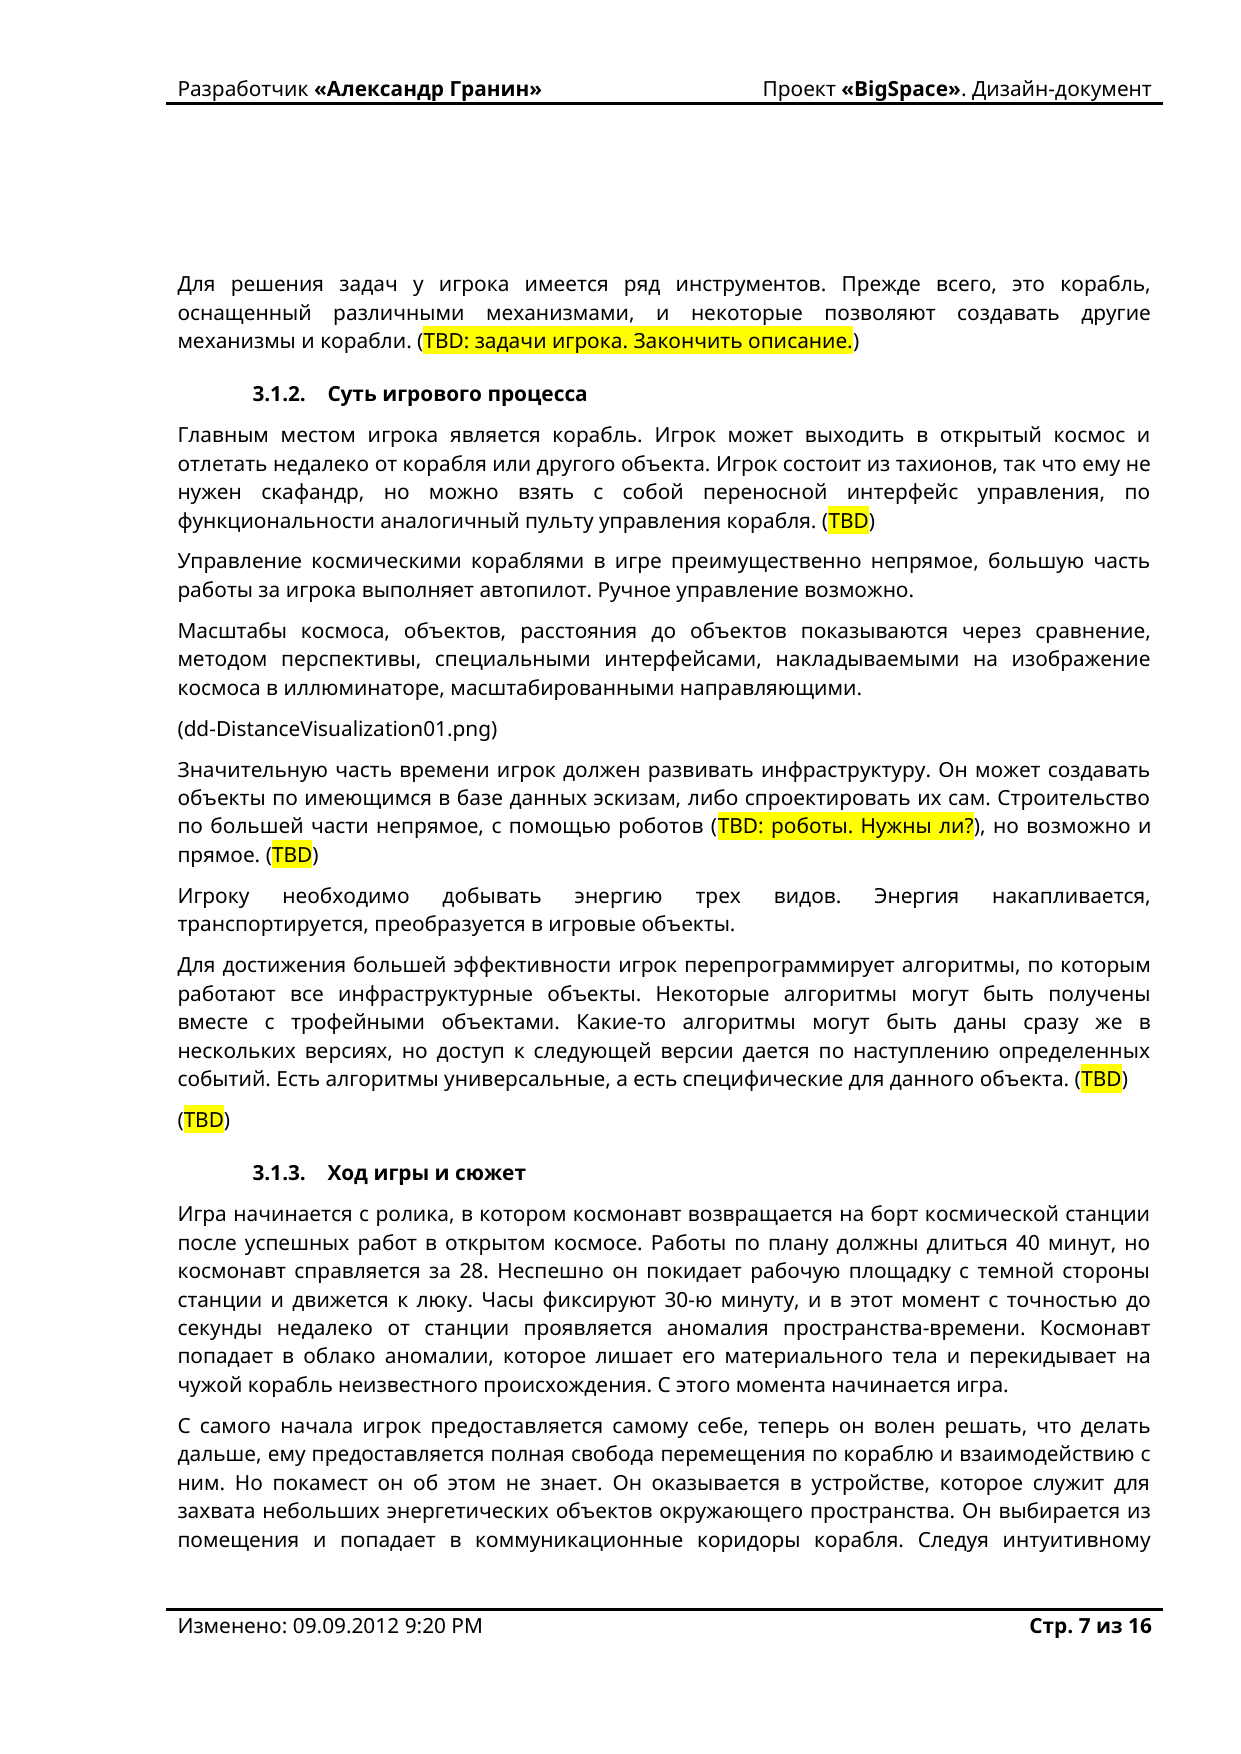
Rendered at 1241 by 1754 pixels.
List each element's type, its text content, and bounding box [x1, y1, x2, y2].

subtitle Ход игры и сюжет [252, 1158, 1152, 1187]
text (TBD) [177, 1105, 1152, 1133]
text Игроку необходимо добывать энергию трех видов. Энергия накапливается, транспортируется, преобразуется в игровые объекты. [177, 881, 1152, 938]
text Масштабы космоса, объектов, расстояния до объектов показываются через сравнение, методом перспективы, специальными интерфейсами, накладываемыми на изображение космоса в иллюминаторе, масштабированными направляющими. [177, 616, 1152, 701]
text Для достижения большей эффективности игрок перепрограммирует алгоритмы, по которым работают все инфраструктурные объекты. Некоторые алгоритмы могут быть получены вместе с трофейными объектами. Какие-то алгоритмы могут быть даны сразу же в нескольких версиях, но доступ к следующей версии дается по наступлению определенных событий. Есть алгоритмы универсальные, а есть специфические для данного объекта. (TBD) [177, 950, 1152, 1093]
text Значительную часть времени игрок должен развивать инфраструктуру. Он может создавать объекты по имеющимся в базе данных эскизам, либо спроектировать их сам. Строительство по большей части непрямое, с помощью роботов (TBD: роботы. Нужны ли?), но возможно и прямое. (TBD) [177, 755, 1152, 868]
text Для решения задач у игрока имеется ряд инструментов. Прежде всего, это корабль, оснащенный различными механизмами, и некоторые позволяют создавать другие механизмы и корабли. (TBD: задачи игрока. Закончить описание.) [177, 269, 1152, 354]
subtitle Суть игрового процесса [252, 379, 1152, 408]
text Главным местом игрока является корабль. Игрок может выходить в открытый космос и отлетать недалеко от корабля или другого объекта. Игрок состоит из тахионов, так что ему не нужен скафандр, но можно взять с собой переносной интерфейс управления, по функциональности аналогичный пульту управления корабля. (TBD) [177, 420, 1152, 534]
text Управление космическими кораблями в игре преимущественно непрямое, большую часть работы за игрока выполняет автопилот. Ручное управление возможно. [177, 547, 1152, 603]
text (dd-DistanceVisualization01.png) [177, 714, 1152, 742]
text С самого начала игрок предоставляется самому себе, теперь он волен решать, что делать дальше, ему предоставляется полная свобода перемещения по кораблю и взаимодействию с ним. Но покамест он об этом не знает. Он оказывается в устройстве, которое служит для захвата небольших энергетических объектов окружающего пространства. Он выбирается из помещения и попадает в коммуникационные коридоры корабля. Следуя интуитивному [177, 1411, 1152, 1553]
text Игра начинается с ролика, в котором космонавт возвращается на борт космической станции после успешных работ в открытом космосе. Работы по плану должны длиться 40 минут, но космонавт справляется за 28. Неспешно он покидает рабочую площадку с темной стороны станции и движется к люку. Часы фиксируют 30-ю минуту, и в этот момент с точностью до секунды недалеко от станции проявляется аномалия пространства-времени. Космонавт попадает в облако аномалии, которое лишает его материального тела и перекидывает на чужой корабль неизвестного происхождения. С этого момента начинается игра. [177, 1199, 1152, 1398]
